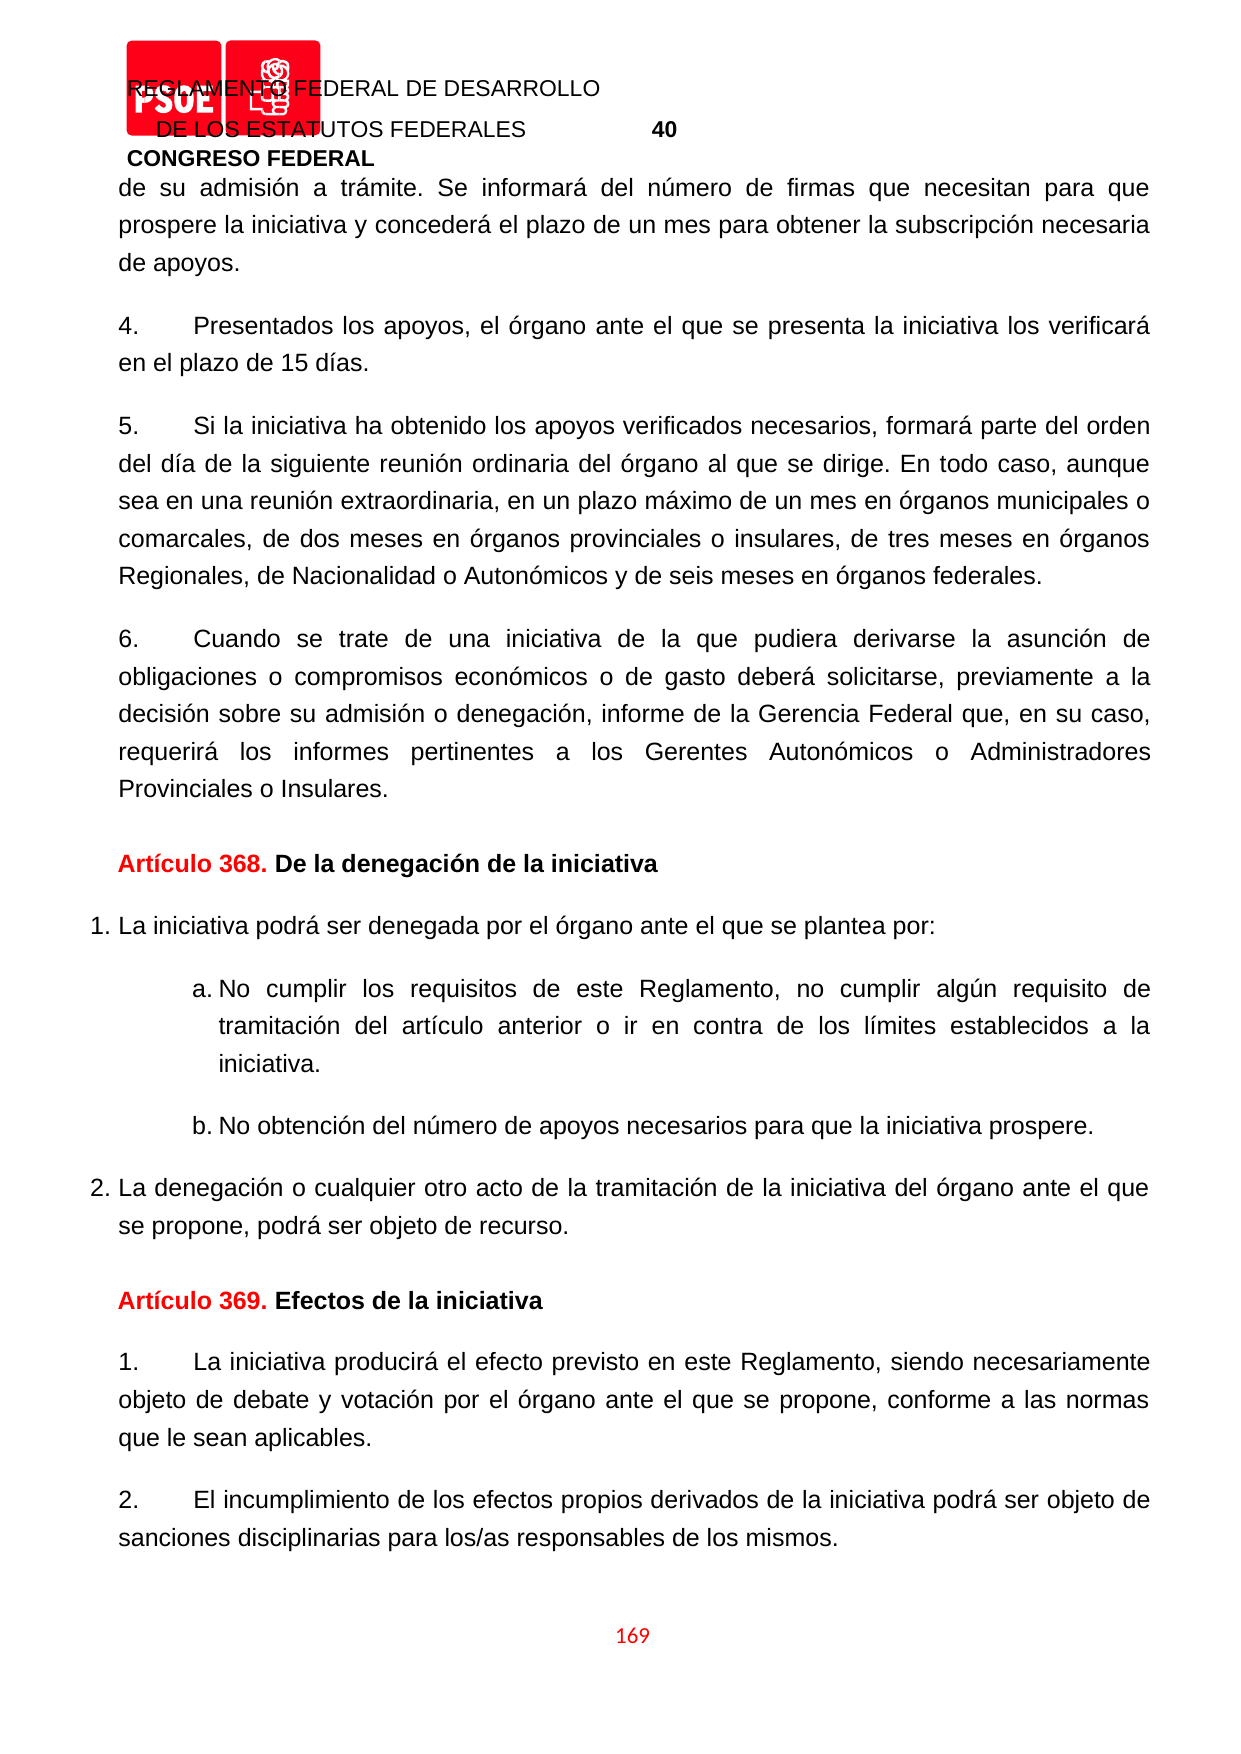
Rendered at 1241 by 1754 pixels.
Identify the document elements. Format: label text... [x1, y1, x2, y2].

list El incumplimiento de los efectos propios derivados de la iniciativa podrá ser objeto de sanciones disciplinarias para los/as responsables de los mismos. [118, 1485, 1152, 1552]
text Artículo 369. Efectos de la iniciativa [117, 1286, 1152, 1314]
list Cuando se trate de una iniciativa de la que pudiera derivarse la asunción de obligaciones o compromisos económicos o de gasto deberá solicitarse, previamente a la decisión sobre su admisión o denegación, informe de la Gerencia Federal que, en su caso, requerirá los informes pertinentes a los Gerentes Autonómicos o Administradores Provinciales o Insulares. [118, 624, 1152, 803]
text Artículo 368. De la denegación de la iniciativa [117, 849, 1152, 878]
list de su admisión a trámite. Se informará del número de firmas que necesitan para que prospere la iniciativa y concederá el plazo de un mes para obtener la subscripción necesaria de apoyos. [118, 173, 1152, 277]
list La iniciativa podrá ser denegada por el órgano ante el que se plantea por: [90, 911, 1152, 940]
list Presentados los apoyos, el órgano ante el que se presenta la iniciativa los verificará en el plazo de 15 días. [118, 311, 1152, 377]
list Si la iniciativa ha obtenido los apoyos verificados necesarios, formará parte del orden del día de la siguiente reunión ordinaria del órgano al que se dirige. En todo caso, aunque sea en una reunión extraordinaria, en un plazo máximo de un mes en órganos municipales o comarcales, de dos meses en órganos provinciales o insulares, de tres meses en órganos Regionales, de Nacionalidad o Autonómicos y de seis meses en órganos federales. [118, 411, 1152, 590]
list No cumplir los requisitos de este Reglamento, no cumplir algún requisito de tramitación del artículo anterior o ir en contra de los límites establecidos a la iniciativa. [192, 973, 1152, 1077]
list La iniciativa producirá el efecto previsto en este Reglamento, siendo necesariamente objeto de debate y votación por el órgano ante el que se propone, conforme a las normas que le sean aplicables. [118, 1347, 1152, 1451]
list No obtención del número de apoyos necesarios para que la iniciativa prospere. [192, 1111, 1152, 1140]
list La denegación o cualquier otro acto de la tramitación de la iniciativa del órgano ante el que se propone, podrá ser objeto de recurso. [90, 1173, 1152, 1240]
